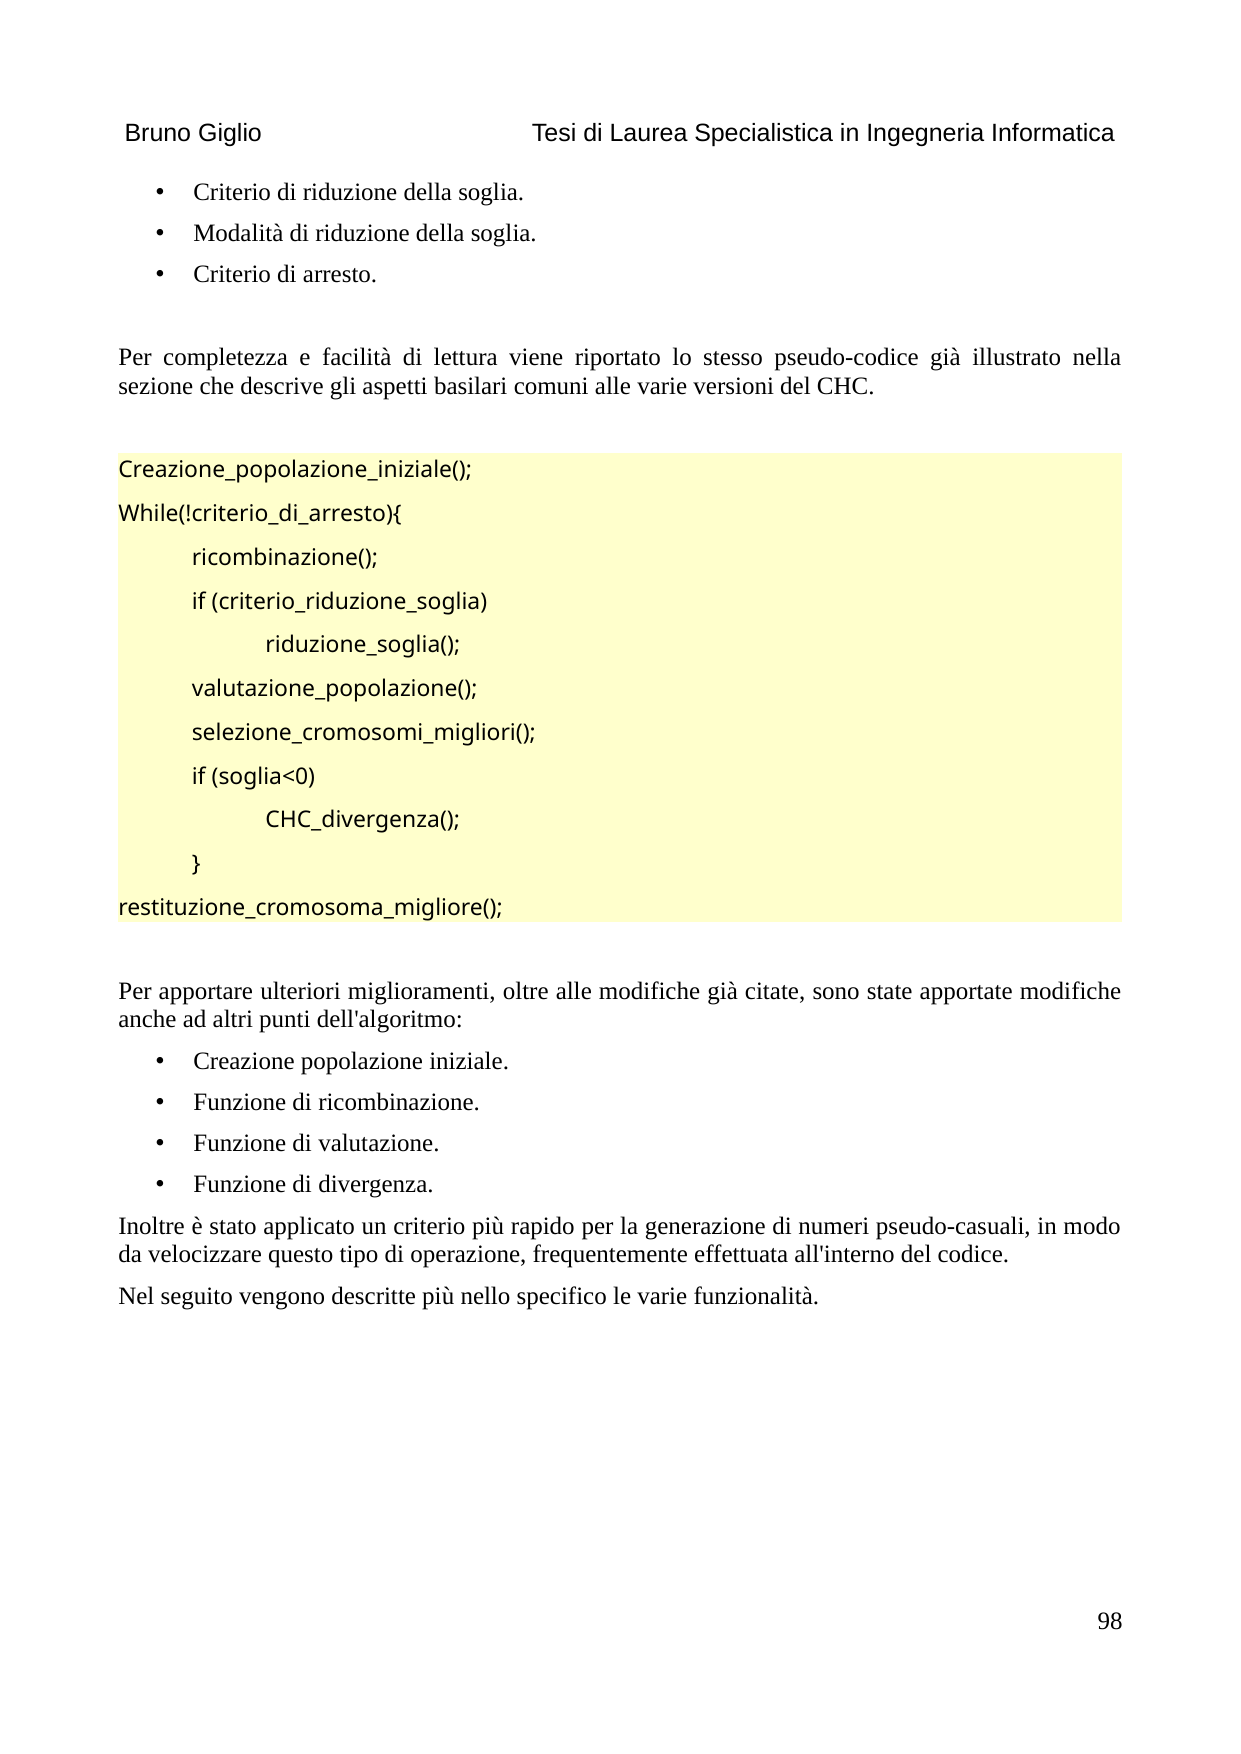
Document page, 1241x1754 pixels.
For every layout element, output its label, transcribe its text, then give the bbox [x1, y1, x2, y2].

text riduzione_soglia(); [118, 628, 1122, 659]
list Funzione di divergenza. [156, 1169, 1122, 1198]
text Creazione_popolazione_iniziale(); [118, 453, 1122, 484]
text if (soglia<0) [118, 759, 1122, 791]
list Funzione di valutazione. [156, 1128, 1122, 1157]
list Criterio di arresto. [156, 259, 1122, 288]
list Creazione popolazione iniziale. [156, 1046, 1122, 1074]
text } [118, 847, 1122, 878]
text restituzione_cromosoma_migliore(); [118, 891, 1122, 922]
text Per apportare ulteriori miglioramenti, oltre alle modifiche già citate, sono state apportate modifiche anche ad altri punti dell'algoritmo: [118, 976, 1122, 1033]
text Per completezza e facilità di lettura viene riportato lo stesso pseudo-codice già illustrato nella sezione che descrive gli aspetti basilari comuni alle varie versioni del CHC. [118, 342, 1122, 399]
list Funzione di ricombinazione. [156, 1087, 1122, 1116]
text if (criterio_riduzione_soglia) [118, 584, 1122, 616]
text While(!criterio_di_arresto){ [118, 497, 1122, 528]
text CHC_divergenza(); [118, 803, 1122, 834]
text ricombinazione(); [118, 541, 1122, 572]
text Inoltre è stato applicato un criterio più rapido per la generazione di numeri pseudo-casuali, in modo da velocizzare questo tipo di operazione, frequentemente effettuata all'interno del codice. [118, 1211, 1122, 1268]
text selezione_cromosomi_migliori(); [118, 716, 1122, 747]
list Modalità di riduzione della soglia. [156, 218, 1122, 247]
text Nel seguito vengono descritte più nello specifico le varie funzionalità. [118, 1281, 1122, 1309]
text valutazione_popolazione(); [118, 672, 1122, 703]
list Criterio di riduzione della soglia. [156, 177, 1122, 206]
